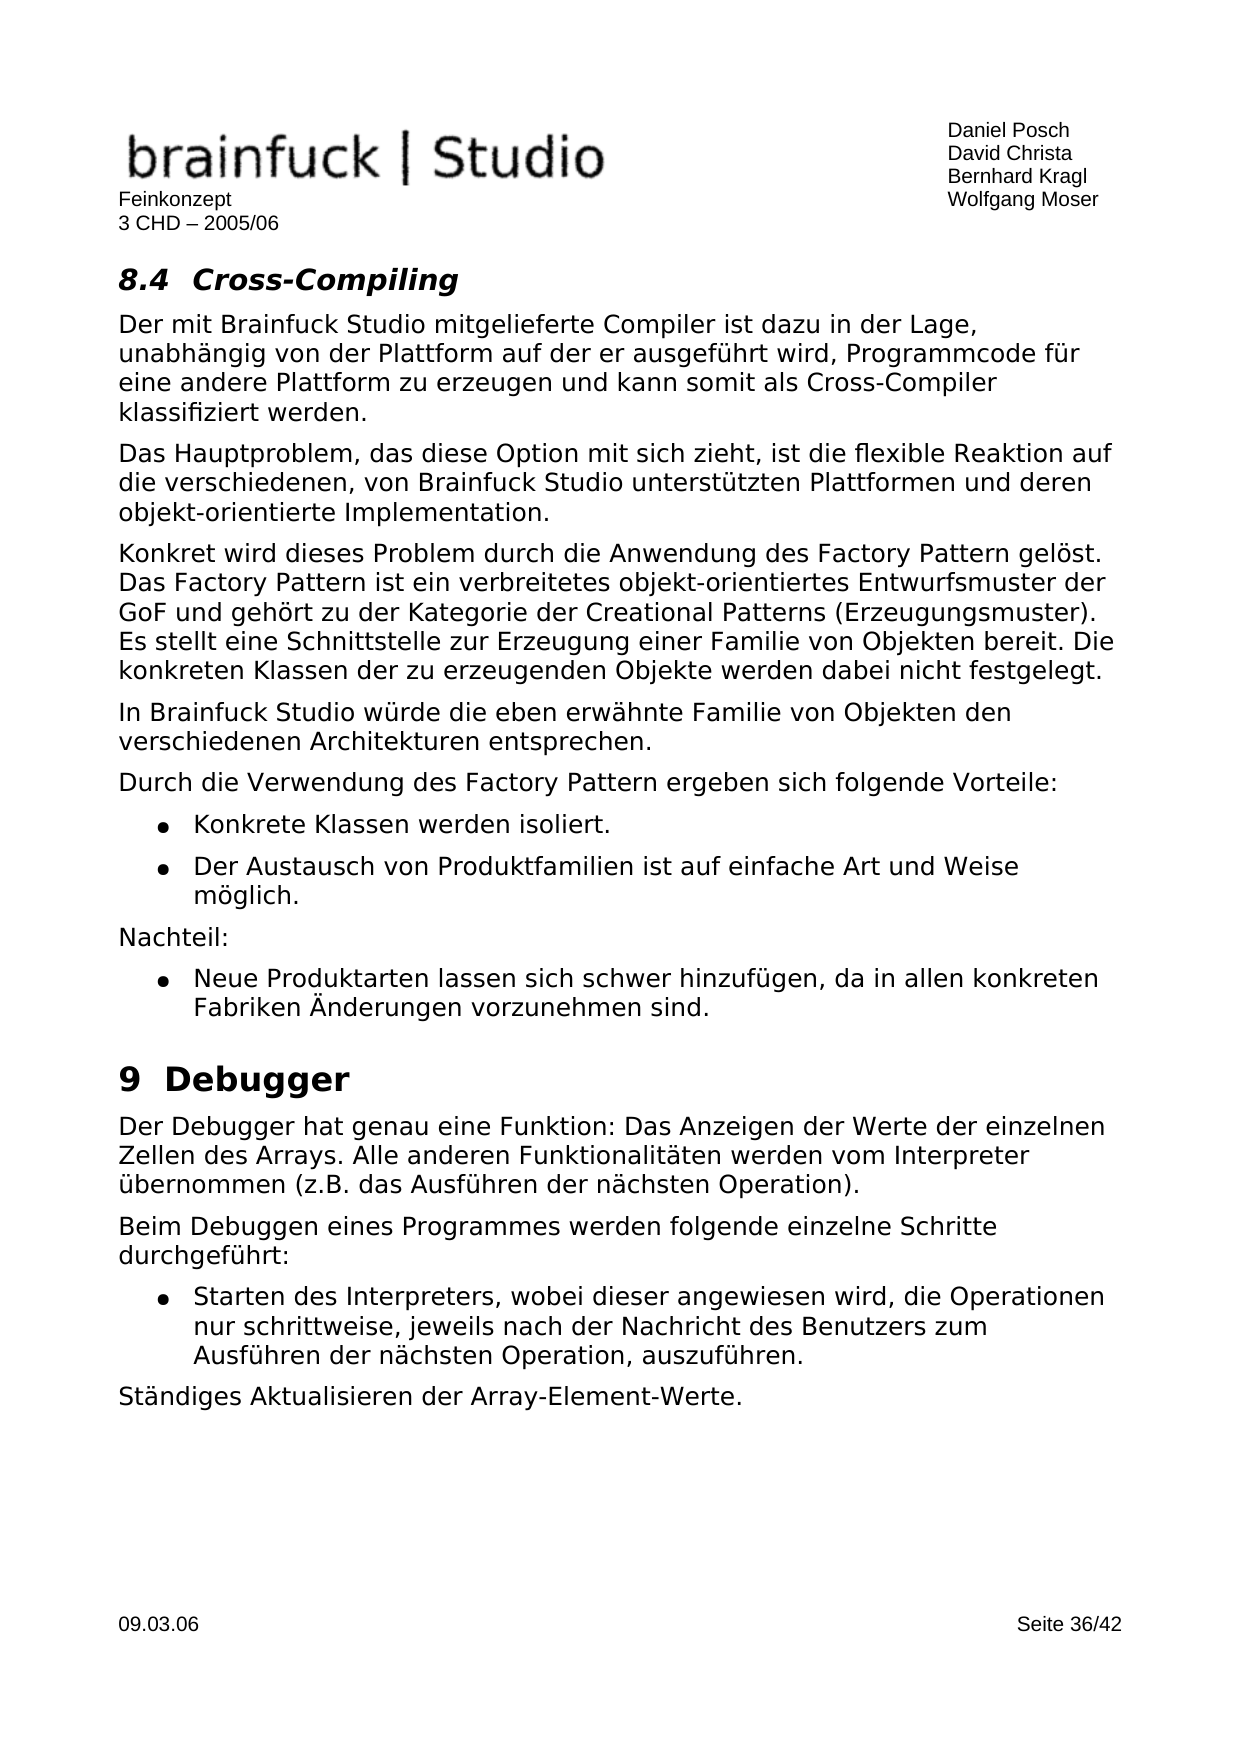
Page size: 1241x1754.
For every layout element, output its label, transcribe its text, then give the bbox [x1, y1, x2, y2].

picture [118, 118, 609, 187]
text Konkret wird dieses Problem durch die Anwendung des Factory Pattern gelöst. Das Factory Pattern ist ein verbreitetes objekt-orientiertes Entwurfsmuster der GoF und gehört zu der Kategorie der Creational Patterns (Erzeugungsmuster). Es stellt eine Schnittstelle zur Erzeugung einer Familie von Objekten bereit. Die konkreten Klassen der zu erzeugenden Objekte werden dabei nicht festgelegt. [118, 539, 1122, 685]
list Der Austausch von Produktfamilien ist auf einfache Art und Weise möglich. [156, 852, 1122, 910]
text Beim Debuggen eines Programmes werden folgende einzelne Schritte durchgeführt: [118, 1212, 1122, 1270]
text Der mit Brainfuck Studio mitgelieferte Compiler ist dazu in der Lage, unabhängig von der Plattform auf der er ausgeführt wird, Programmcode für eine andere Plattform zu erzeugen und kann somit als Cross-Compiler klassifiziert werden. [118, 310, 1122, 427]
text Das Hauptproblem, das diese Option mit sich zieht, ist die flexible Reaktion auf die verschiedenen, von Brainfuck Studio unterstützten Plattformen und deren objekt-orientierte Implementation. [118, 439, 1122, 527]
subtitle Cross-Compiling [118, 264, 1122, 298]
text Nachteil: [118, 923, 1122, 952]
subtitle Debugger [118, 1060, 1122, 1099]
text Ständiges Aktualisieren der Array-Element-Werte. [118, 1383, 1122, 1412]
text In Brainfuck Studio würde die eben erwähnte Familie von Objekten den verschiedenen Architekturen entsprechen. [118, 698, 1122, 756]
text Durch die Verwendung des Factory Pattern ergeben sich folgende Vorteile: [118, 768, 1122, 798]
list Konkrete Klassen werden isoliert. [156, 810, 1122, 839]
list Starten des Interpreters, wobei dieser angewiesen wird, die Operationen nur schrittweise, jeweils nach der Nachricht des Benutzers zum Ausführen der nächsten Operation, auszuführen. [156, 1283, 1122, 1370]
text Der Debugger hat genau eine Funktion: Das Anzeigen der Werte der einzelnen Zellen des Arrays. Alle anderen Funktionalitäten werden vom Interpreter übernommen (z.B. das Ausführen der nächsten Operation). [118, 1112, 1122, 1199]
list Neue Produktarten lassen sich schwer hinzufügen, da in allen konkreten Fabriken Änderungen vorzunehmen sind. [156, 964, 1122, 1023]
